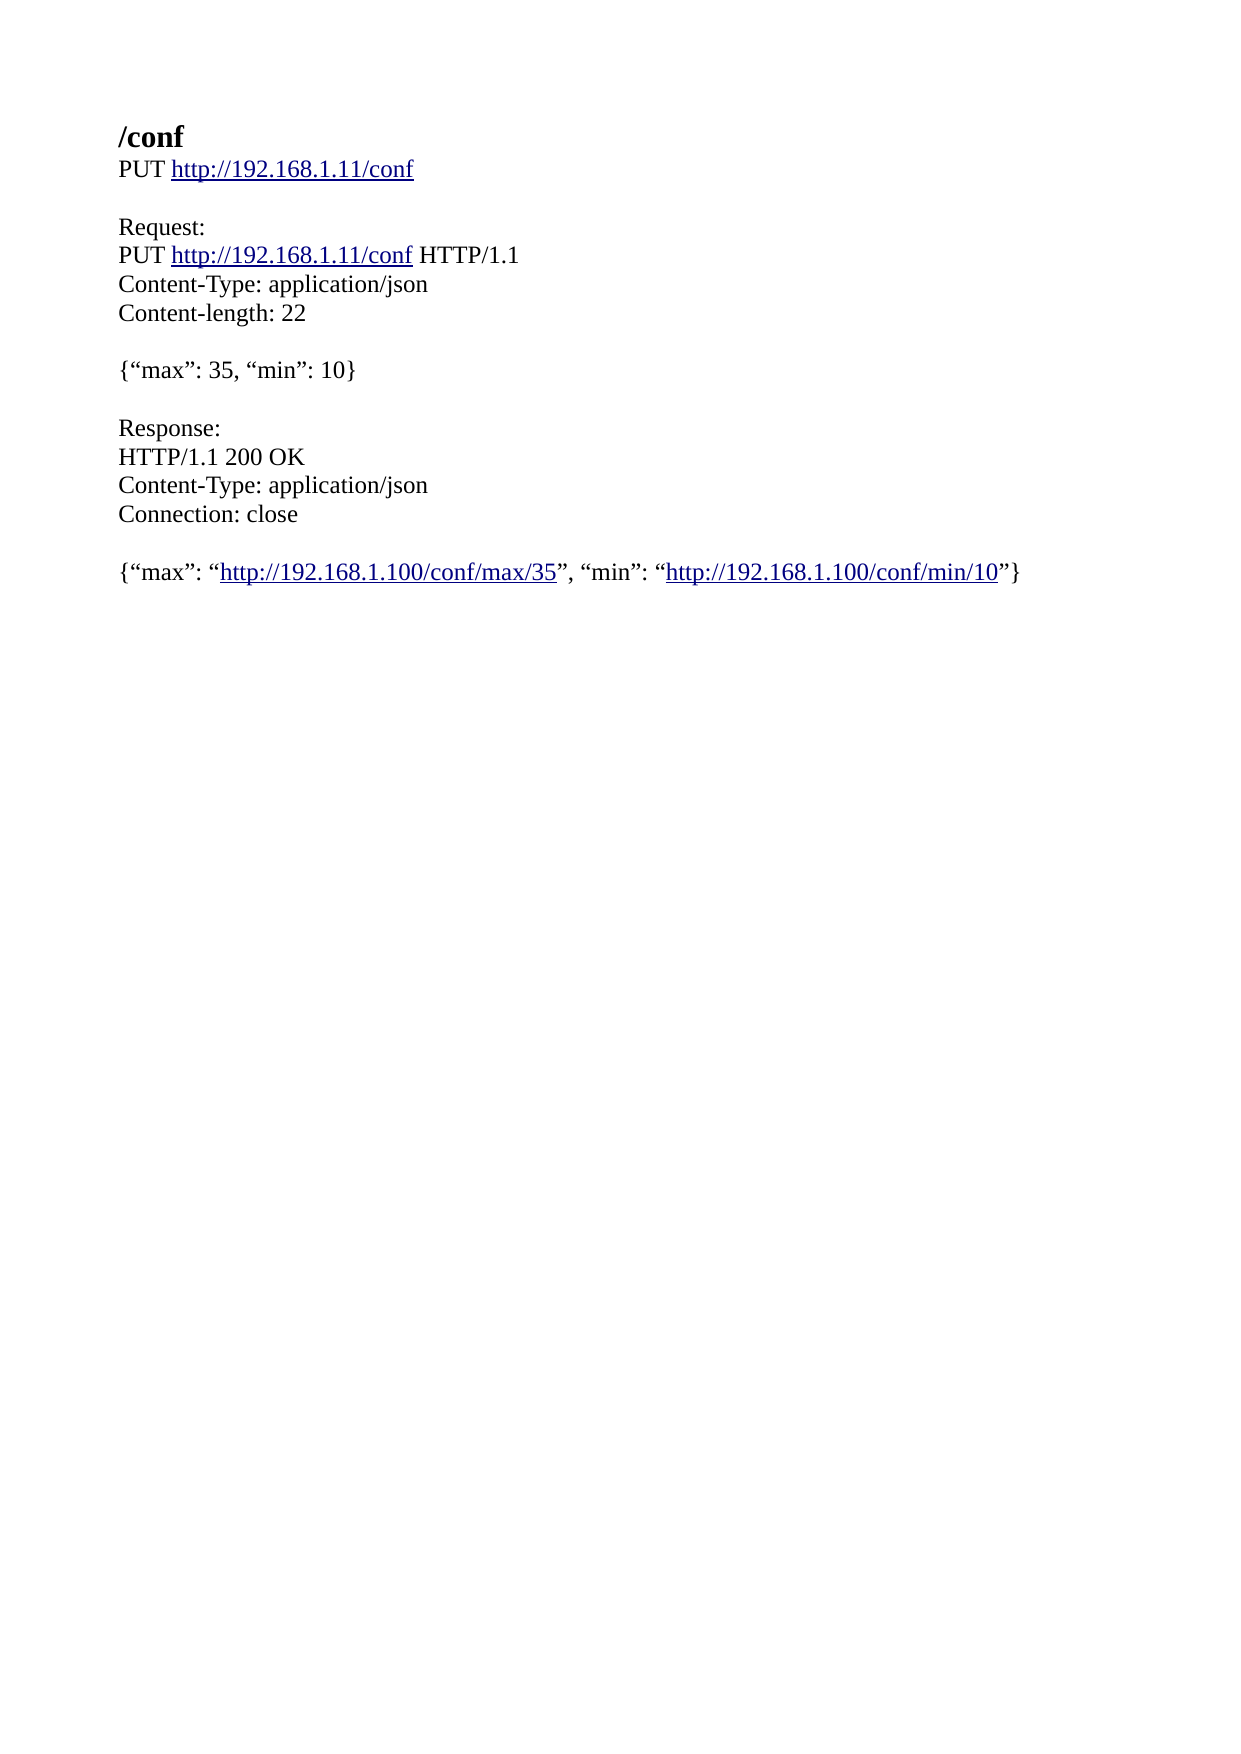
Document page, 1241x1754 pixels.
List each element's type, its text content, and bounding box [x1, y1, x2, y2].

text Request: [118, 212, 1122, 240]
text /conf [118, 118, 1122, 154]
text Content-length: 22 [118, 298, 1122, 327]
text PUT http://192.168.1.11/conf [118, 154, 1122, 183]
text {“max”: “http://192.168.1.100/conf/max/35”, “min”: “http://192.168.1.100/conf/min/10”} [118, 557, 1122, 585]
text HTTP/1.1 200 OK [118, 442, 1122, 470]
text {“max”: 35, “min”: 10} [118, 355, 1122, 384]
text Content-Type: application/json [118, 269, 1122, 298]
text Response: [118, 413, 1122, 442]
text Content-Type: application/json [118, 470, 1122, 499]
text PUT http://192.168.1.11/conf HTTP/1.1 [118, 240, 1122, 269]
text Connection: close [118, 499, 1122, 528]
